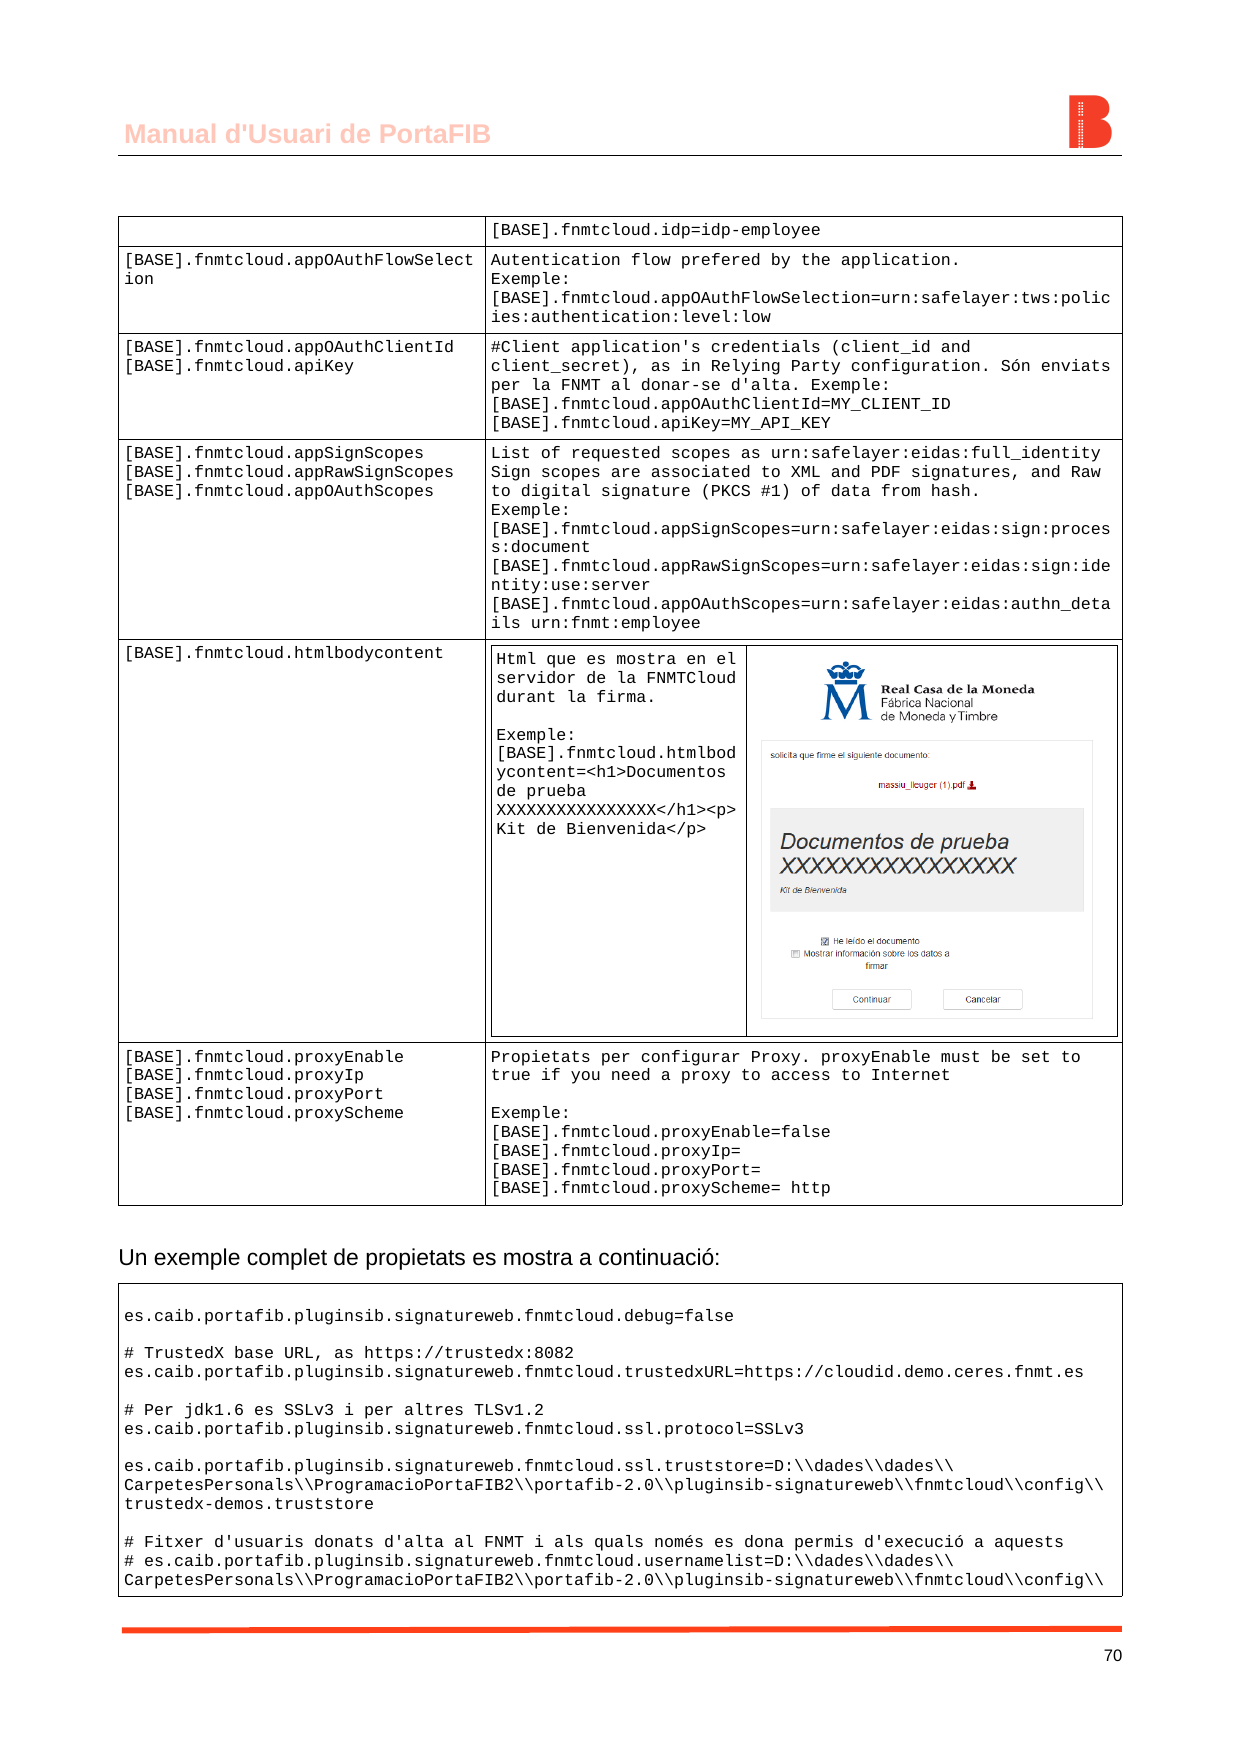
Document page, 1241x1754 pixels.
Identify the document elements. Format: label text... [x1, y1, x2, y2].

table_cell [BASE].fnmtcloud.proxyEnable [BASE].fnmtcloud.proxyIp [BASE].fnmtcloud.proxyPort [BASE].fnmtcloud.proxyScheme [119, 1043, 485, 1205]
table_cell [BASE].fnmtcloud.idp=idp-employee [486, 217, 1122, 246]
table_cell [BASE].fnmtcloud.appOAuthClientId [BASE].fnmtcloud.apiKey [119, 334, 485, 439]
table_cell [BASE].fnmtcloud.htmlbodycontent [119, 640, 485, 1042]
table_cell Autentication flow prefered by the application. Exemple: [BASE].fnmtcloud.appOAuthFlowSelection=urn:safelayer:tws:policies:authentication:level:low [486, 247, 1122, 333]
table_header [747, 646, 1117, 1036]
text Un exemple complet de propietats es mostra a continuació: [118, 1244, 1122, 1270]
picture [752, 650, 1111, 1031]
table_cell #Client application's credentials (client_id and client_secret), as in Relying Party configuration. Són enviats per la FNMT al donar-se d'alta. Exemple: [BASE].fnmtcloud.appOAuthClientId=MY_CLIENT_ID [BASE].fnmtcloud.apiKey=MY_API_KEY [486, 334, 1122, 439]
table_cell [119, 217, 485, 246]
table_header es.caib.portafib.pluginsib.signatureweb.fnmtcloud.debug=false # TrustedX base URL, as https://trustedx:8082 es.caib.portafib.pluginsib.signatureweb.fnmtcloud.trustedxURL=https://cloudid.demo.ceres.fnmt.es # Per jdk1.6 es SSLv3 i per altres TLSv1.2 es.caib.portafib.pluginsib.signatureweb.fnmtcloud.ssl.protocol=SSLv3 es.caib.portafib.pluginsib.signatureweb.fnmtcloud.ssl.truststore=D:\\dades\\dades\\CarpetesPersonals\\ProgramacioPortaFIB2\\portafib-2.0\\pluginsib-signatureweb\\fnmtcloud\\config\\trustedx-demos.truststore # Fitxer d'usuaris donats d'alta al FNMT i als quals només es dona permis d'execució a aquests # es.caib.portafib.pluginsib.signatureweb.fnmtcloud.usernamelist=D:\\dades\\dades\\CarpetesPersonals\\ProgramacioPortaFIB2\\portafib-2.0\\pluginsib-signatureweb\\fnmtcloud\\config\\ [119, 1284, 1122, 1596]
picture [1063, 94, 1117, 150]
table_cell [BASE].fnmtcloud.appOAuthFlowSelection [119, 247, 485, 333]
table_cell List of requested scopes as urn:safelayer:eidas:full_identity Sign scopes are associated to XML and PDF signatures, and Raw to digital signature (PKCS #1) of data from hash. Exemple: [BASE].fnmtcloud.appSignScopes=urn:safelayer:eidas:sign:process:document [BASE].fnmtcloud.appRawSignScopes=urn:safelayer:eidas:sign:identity:use:server [BASE].fnmtcloud.appOAuthScopes=urn:safelayer:eidas:authn_details urn:fnmt:employee [486, 440, 1122, 639]
table_cell [486, 640, 1122, 1042]
table_header Html que es mostra en el servidor de la FNMTCloud durant la firma. Exemple: [BASE].fnmtcloud.htmlbodycontent=<h1>Documentos de prueba XXXXXXXXXXXXXXXX</h1><p>Kit de Bienvenida</p> [492, 646, 746, 1036]
table_cell [BASE].fnmtcloud.appSignScopes [BASE].fnmtcloud.appRawSignScopes [BASE].fnmtcloud.appOAuthScopes [119, 440, 485, 639]
table_cell Propietats per configurar Proxy. proxyEnable must be set to true if you need a proxy to access to Internet Exemple: [BASE].fnmtcloud.proxyEnable=false [BASE].fnmtcloud.proxyIp= [BASE].fnmtcloud.proxyPort= [BASE].fnmtcloud.proxyScheme= http [486, 1043, 1122, 1205]
